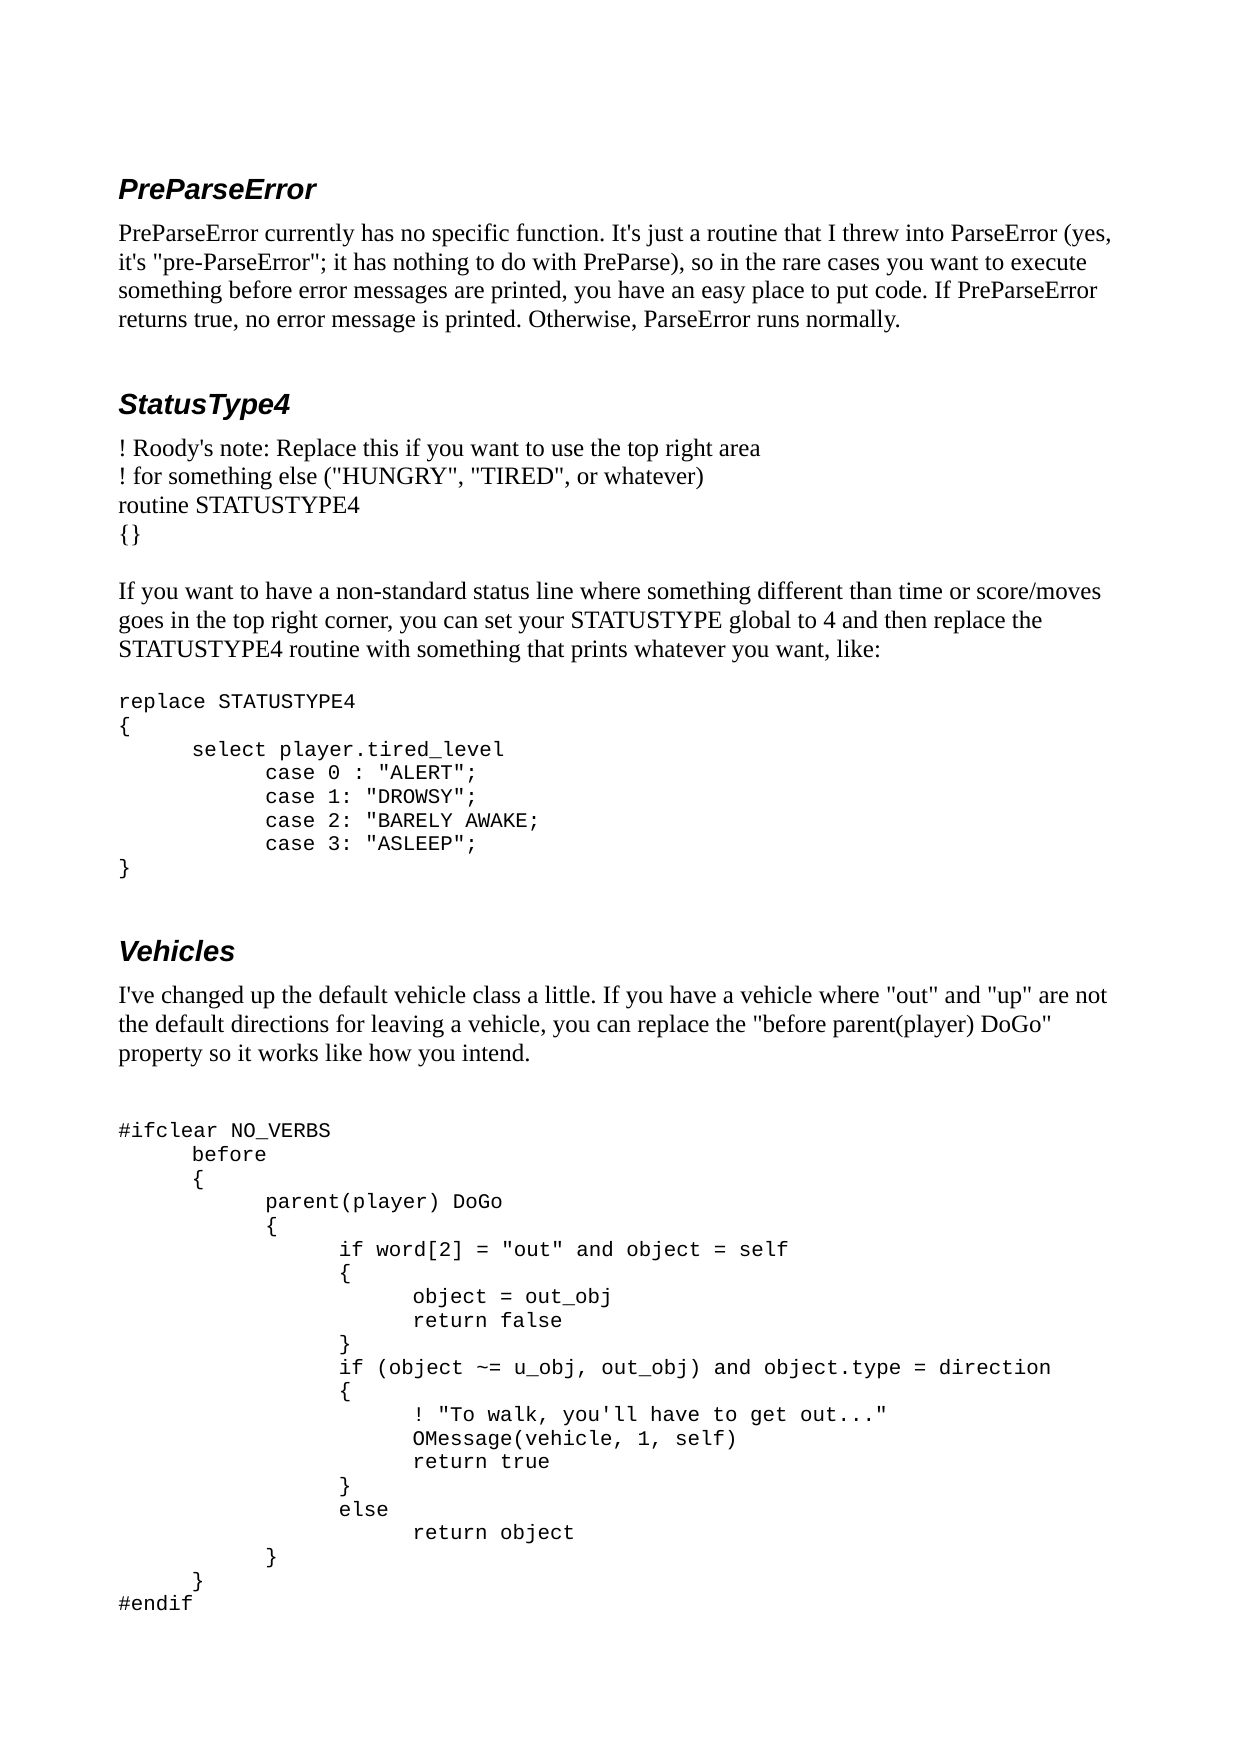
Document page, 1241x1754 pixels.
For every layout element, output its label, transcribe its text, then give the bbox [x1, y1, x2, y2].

text replace STATUSTYPE4 [118, 691, 1122, 715]
text } [118, 1475, 1122, 1499]
text { [118, 1168, 1122, 1191]
text case 1: "DROWSY"; [118, 786, 1122, 810]
text return true [118, 1451, 1122, 1475]
text } [118, 857, 1122, 881]
subtitle Vehicles [118, 934, 1122, 968]
text #endif [118, 1593, 1122, 1617]
text case 0 : "ALERT"; [118, 762, 1122, 786]
text PreParseError currently has no specific function. It's just a routine that I threw into ParseError (yes, it's "pre-ParseError"; it has nothing to do with PreParse), so in the rare cases you want to execute something before error messages are printed, you have an easy place to put code. If PreParseError returns true, no error message is printed. Otherwise, ParseError runs normally. [118, 218, 1122, 333]
text return object [118, 1522, 1122, 1546]
subtitle PreParseError [118, 172, 1122, 205]
text } [118, 1333, 1122, 1357]
subtitle StatusType4 [118, 387, 1122, 420]
text } [118, 1546, 1122, 1570]
text ! "To walk, you'll have to get out..." [118, 1404, 1122, 1428]
text I've changed up the default vehicle class a little. If you have a vehicle where "out" and "up" are not the default directions for leaving a vehicle, you can replace the "before parent(player) DoGo" property so it works like how you intend. [118, 980, 1122, 1067]
text OMessage(vehicle, 1, self) [118, 1428, 1122, 1451]
text return false [118, 1309, 1122, 1333]
text else [118, 1499, 1122, 1522]
text { [118, 1381, 1122, 1404]
text ! Roody's note: Replace this if you want to use the top right area [118, 433, 1122, 461]
text case 3: "ASLEEP"; [118, 833, 1122, 857]
text if word[2] = "out" and object = self [118, 1239, 1122, 1262]
text { [118, 1215, 1122, 1239]
text object = out_obj [118, 1286, 1122, 1309]
text routine STATUSTYPE4 [118, 490, 1122, 519]
text select player.tired_level [118, 739, 1122, 762]
text {} [118, 519, 1122, 548]
text parent(player) DoGo [118, 1191, 1122, 1215]
text if (object ~= u_obj, out_obj) and object.type = direction [118, 1357, 1122, 1381]
text before [118, 1144, 1122, 1168]
text ! for something else ("HUNGRY", "TIRED", or whatever) [118, 461, 1122, 490]
text case 2: "BARELY AWAKE; [118, 810, 1122, 833]
text { [118, 1262, 1122, 1286]
text #ifclear NO_VERBS [118, 1120, 1122, 1144]
text { [118, 715, 1122, 739]
text } [118, 1570, 1122, 1593]
text If you want to have a non-standard status line where something different than time or score/moves goes in the top right corner, you can set your STATUSTYPE global to 4 and then replace the STATUSTYPE4 routine with something that prints whatever you want, like: [118, 576, 1122, 663]
